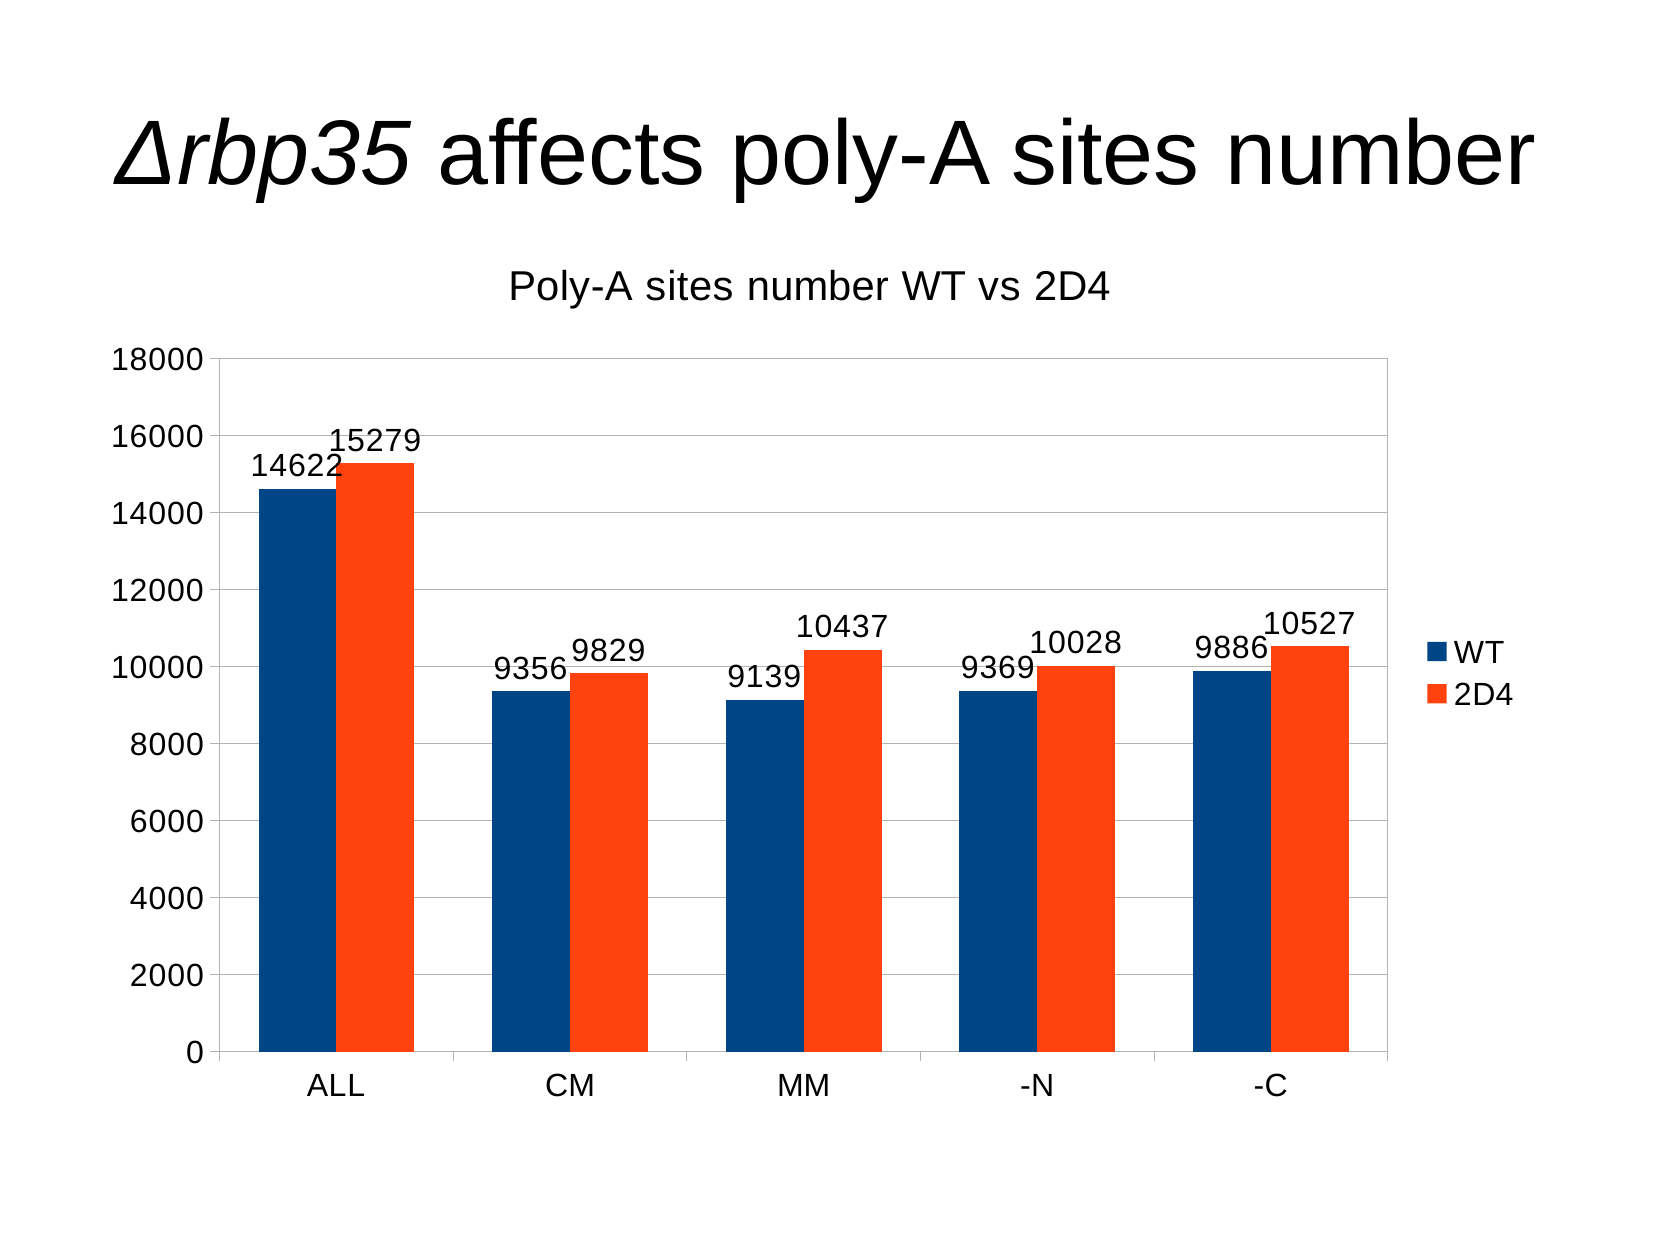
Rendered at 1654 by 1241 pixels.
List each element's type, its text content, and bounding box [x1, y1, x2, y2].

chart [81, 224, 1538, 1121]
title Δrbp35 affects poly-A sites number [82, 49, 1571, 257]
